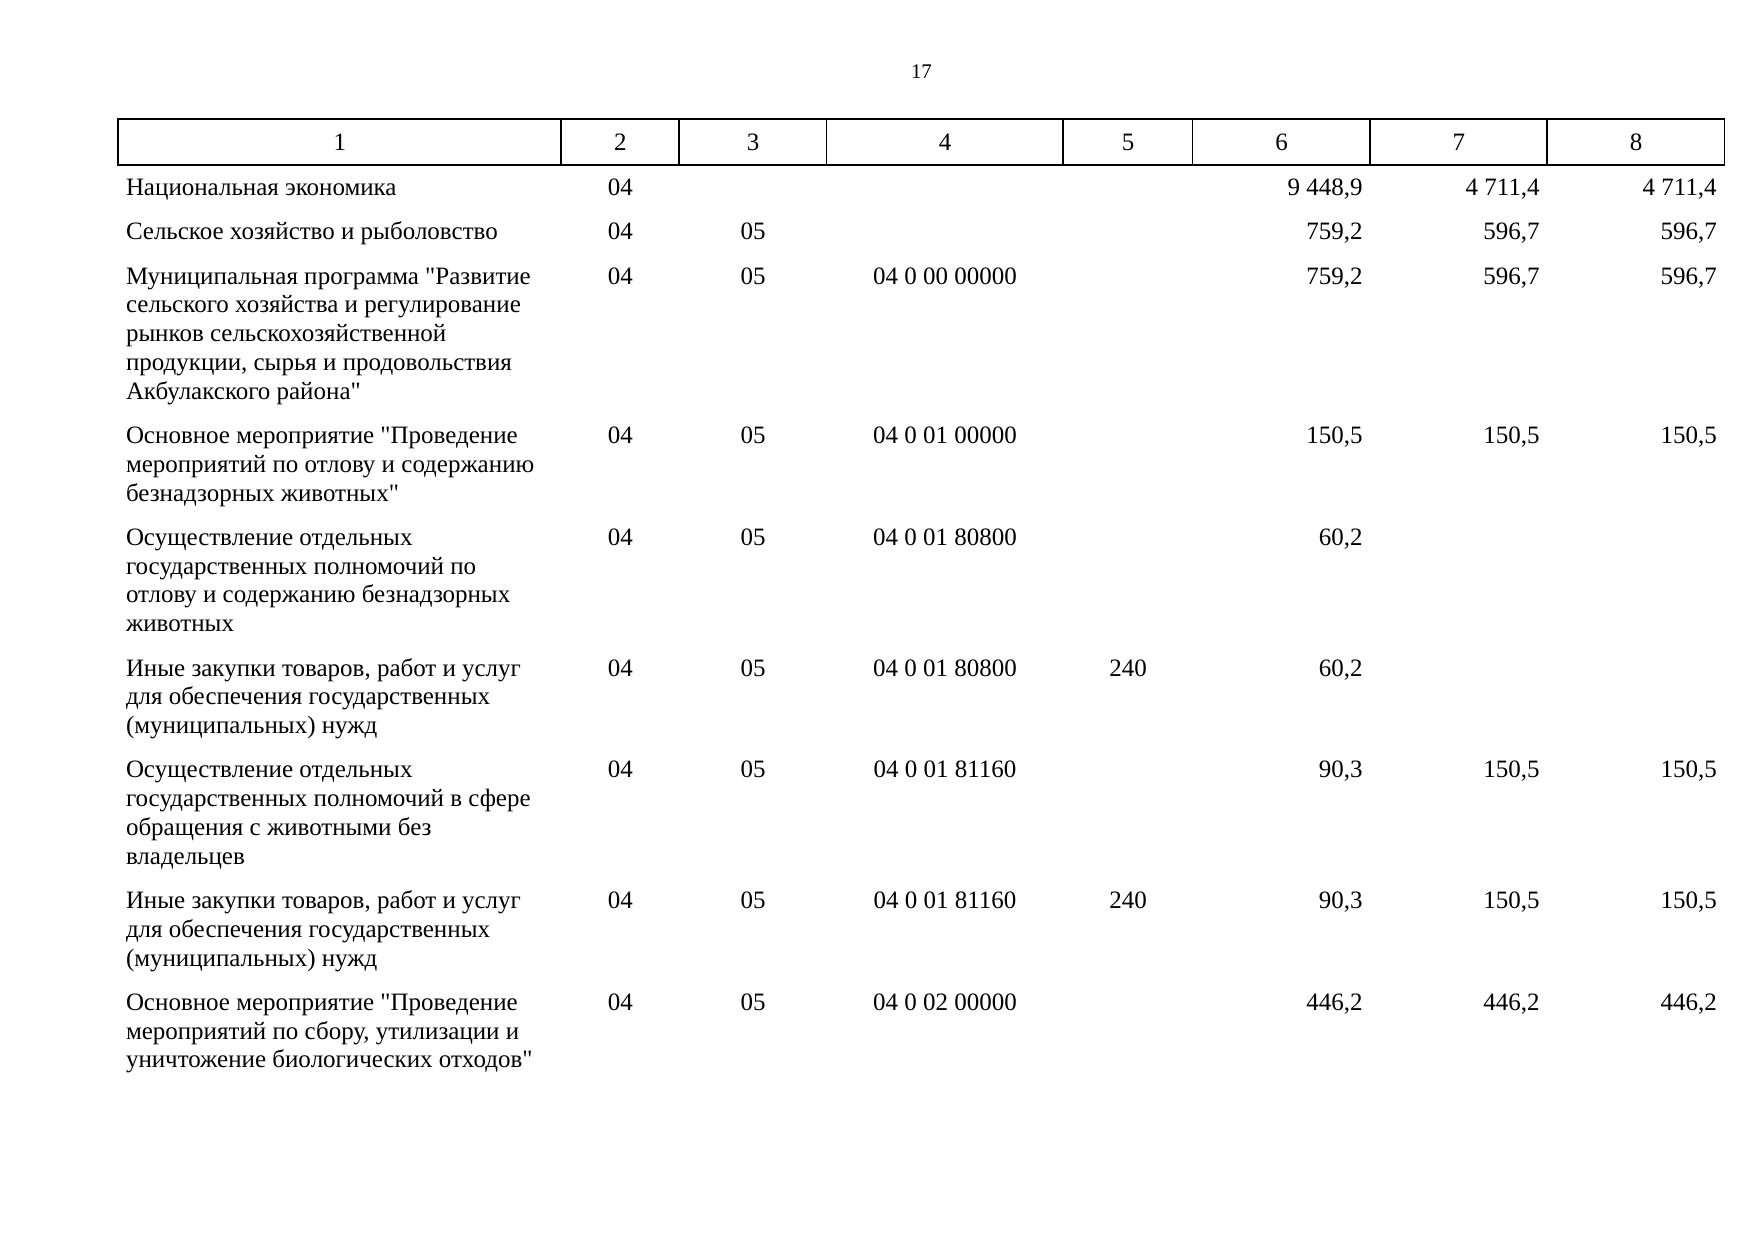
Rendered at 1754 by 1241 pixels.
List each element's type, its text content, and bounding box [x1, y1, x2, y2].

table_cell Осуществление отдельных государственных полномочий по отлову и содержанию безнадзорных животных [118, 514, 561, 645]
table_cell 04 0 01 81160 [827, 877, 1063, 979]
table_cell Национальная экономика [118, 166, 561, 208]
table_header 5 [1071, 128, 1185, 156]
table_cell 04 [561, 253, 679, 412]
table_cell 05 [679, 979, 827, 1081]
table_cell [1370, 645, 1547, 747]
table_header 4 [835, 128, 1055, 156]
table_header [1064, 120, 1192, 164]
table_cell 240 [1063, 645, 1193, 747]
table_header [1548, 120, 1724, 164]
table_cell Основное мероприятие "Проведение мероприятий по сбору, утилизации и уничтожение биологических отходов" [118, 979, 561, 1081]
table_cell 60,2 [1193, 645, 1370, 747]
table_cell 150,5 [1370, 747, 1547, 877]
table_cell 4 711,4 [1547, 166, 1724, 208]
table_header [680, 120, 826, 164]
table_cell 04 [561, 979, 679, 1081]
table_cell 596,7 [1547, 253, 1724, 412]
table_cell 04 [561, 877, 679, 979]
table_cell 90,3 [1193, 747, 1370, 877]
table_cell [679, 166, 827, 208]
table_cell 04 [561, 209, 679, 253]
table_cell 596,7 [1370, 253, 1547, 412]
table_cell 446,2 [1370, 979, 1547, 1081]
table_cell [827, 166, 1063, 208]
table_cell 150,5 [1193, 412, 1370, 514]
table_cell Иные закупки товаров, работ и услуг для обеспечения государственных (муниципальных) нужд [118, 645, 561, 747]
table_cell 150,5 [1547, 747, 1724, 877]
table_cell 150,5 [1547, 877, 1724, 979]
table_cell 60,2 [1193, 514, 1370, 645]
table_cell 05 [679, 747, 827, 877]
table_cell 150,5 [1370, 877, 1547, 979]
table_cell 4 711,4 [1370, 166, 1547, 208]
table_header 8 [1555, 128, 1716, 156]
table_cell 04 0 01 81160 [827, 747, 1063, 877]
table_cell 05 [679, 253, 827, 412]
table_cell 05 [679, 877, 827, 979]
table_cell [1063, 253, 1193, 412]
table_cell Сельское хозяйство и рыболовство [118, 209, 561, 253]
table_cell 150,5 [1370, 412, 1547, 514]
table_cell Осуществление отдельных государственных полномочий в сфере обращения с животными без владельцев [118, 747, 561, 877]
table_cell [1063, 166, 1193, 208]
table_cell 04 [561, 514, 679, 645]
table_cell [1547, 645, 1724, 747]
table_cell 759,2 [1193, 253, 1370, 412]
table_cell 596,7 [1370, 209, 1547, 253]
table_cell [1063, 412, 1193, 514]
table_cell [1547, 514, 1724, 645]
table_cell [1063, 979, 1193, 1081]
table_header [1193, 120, 1369, 164]
table_cell 240 [1063, 877, 1193, 979]
table_header 2 [569, 128, 671, 156]
table_cell 05 [679, 412, 827, 514]
table_cell Основное мероприятие "Проведение мероприятий по отлову и содержанию безнадзорных животных" [118, 412, 561, 514]
table_header 1 [126, 128, 553, 156]
table_cell 446,2 [1193, 979, 1370, 1081]
table_cell 596,7 [1547, 209, 1724, 253]
table_cell 05 [679, 209, 827, 253]
table_cell 04 0 01 80800 [827, 514, 1063, 645]
table_cell 04 [561, 412, 679, 514]
table_cell [1063, 514, 1193, 645]
table_cell 04 0 02 00000 [827, 979, 1063, 1081]
table_cell 759,2 [1193, 209, 1370, 253]
table_cell 04 0 01 80800 [827, 645, 1063, 747]
table_header 7 [1378, 128, 1539, 156]
table_header [1371, 120, 1546, 164]
table_cell 05 [679, 514, 827, 645]
table_header 6 [1201, 128, 1362, 156]
table_cell 9 448,9 [1193, 166, 1370, 208]
table_cell 05 [679, 645, 827, 747]
table_cell [1063, 747, 1193, 877]
table_cell Муниципальная программа "Развитие сельского хозяйства и регулирование рынков сельскохозяйственной продукции, сырья и продовольствия Акбулакского района" [118, 253, 561, 412]
table_cell 150,5 [1547, 412, 1724, 514]
table_cell [1063, 209, 1193, 253]
table_cell 04 [561, 166, 679, 208]
table_cell 04 [561, 645, 679, 747]
table_cell 04 [561, 747, 679, 877]
table_header 3 [687, 128, 819, 156]
table_cell 04 0 01 00000 [827, 412, 1063, 514]
table_cell 04 0 00 00000 [827, 253, 1063, 412]
table_header [827, 120, 1062, 164]
table_cell [1370, 514, 1547, 645]
table_cell 446,2 [1547, 979, 1724, 1081]
table_cell [827, 209, 1063, 253]
table_header [562, 120, 678, 164]
table_cell 90,3 [1193, 877, 1370, 979]
table_cell Иные закупки товаров, работ и услуг для обеспечения государственных (муниципальных) нужд [118, 877, 561, 979]
table_header [119, 120, 560, 164]
